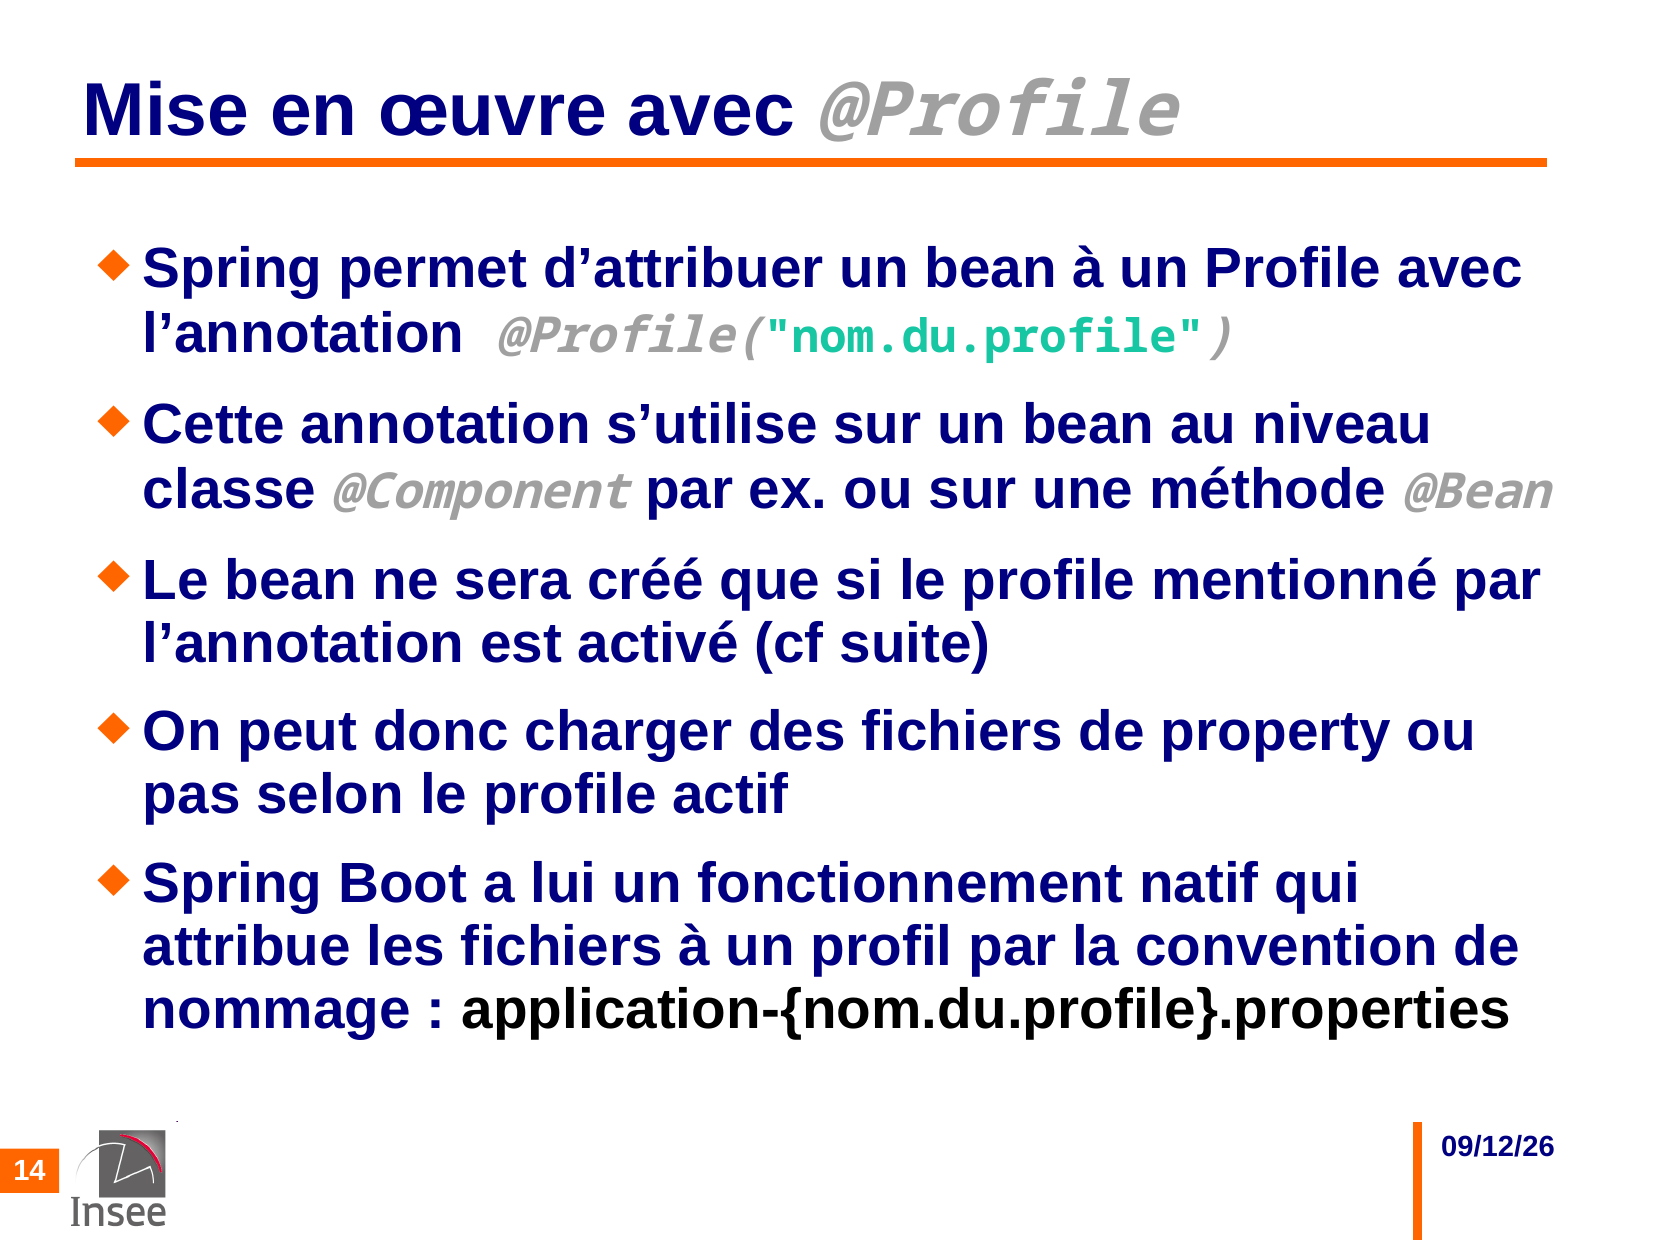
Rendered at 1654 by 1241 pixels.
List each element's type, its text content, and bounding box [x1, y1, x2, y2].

list Spring permet d’attribuer un bean à un Profile avec l’annotation @Profile("nom.du.profile") Cette annotation s’utilise sur un bean au niveau classe @Component par ex. ou sur une méthode @Bean Le bean ne sera créé que si le profile mentionné par l’annotation est activé (cf suite) On peut donc charger des fichiers de property ou pas selon le profile actif Spring Boot a lui un fonctionnement natif qui attribue les fichiers à un profil par la convention de nommage : application-{nom.du.profile}.properties [82, 236, 1571, 1052]
title Mise en œuvre avec @Profile [82, 49, 1619, 163]
picture [62, 1121, 178, 1241]
